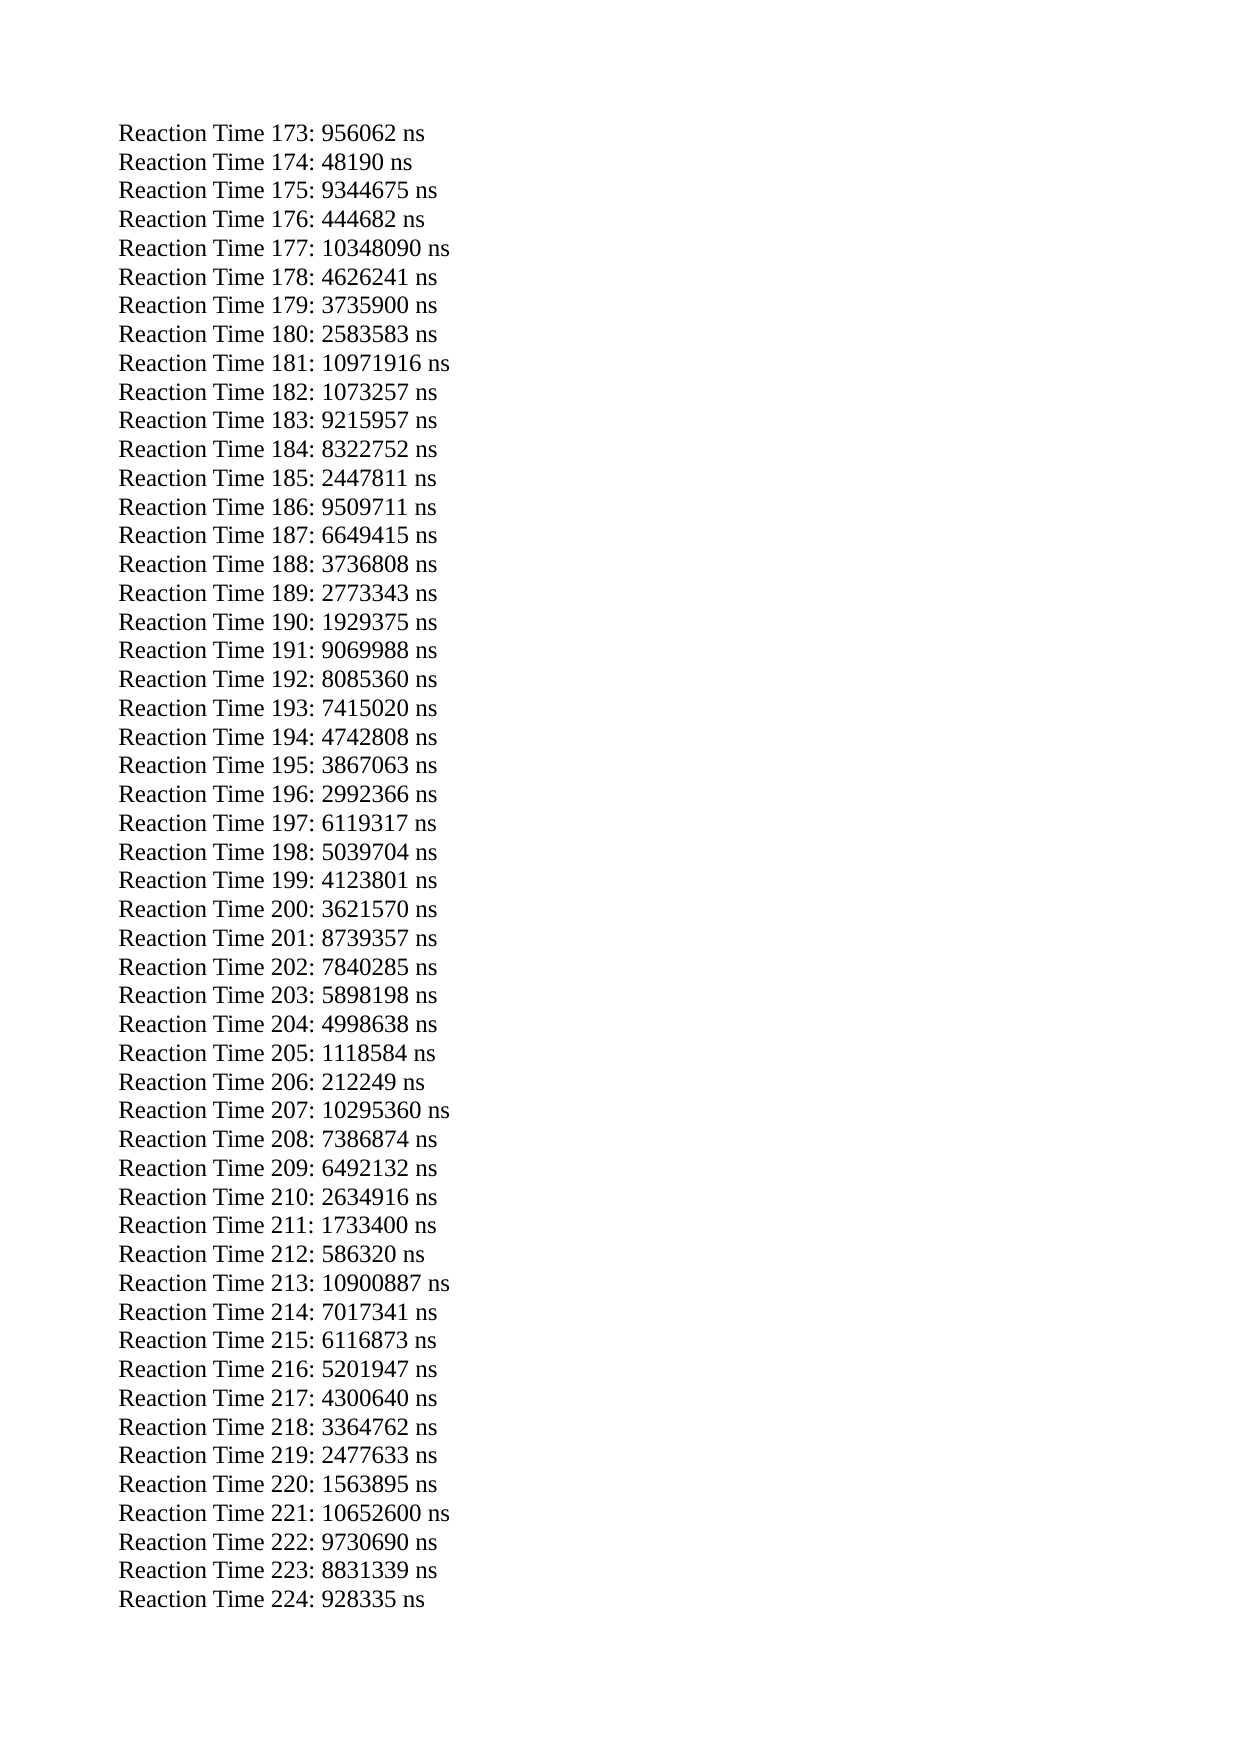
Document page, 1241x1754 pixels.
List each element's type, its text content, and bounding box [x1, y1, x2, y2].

text Reaction Time 187: 6649415 ns [118, 521, 1122, 549]
text Reaction Time 218: 3364762 ns [118, 1412, 1122, 1441]
text Reaction Time 195: 3867063 ns [118, 751, 1122, 779]
text Reaction Time 177: 10348090 ns [118, 233, 1122, 262]
text Reaction Time 182: 1073257 ns [118, 377, 1122, 406]
text Reaction Time 179: 3735900 ns [118, 291, 1122, 319]
text Reaction Time 201: 8739357 ns [118, 923, 1122, 952]
text Reaction Time 185: 2447811 ns [118, 463, 1122, 492]
text Reaction Time 193: 7415020 ns [118, 693, 1122, 722]
text Reaction Time 173: 956062 ns [118, 118, 1122, 147]
text Reaction Time 219: 2477633 ns [118, 1441, 1122, 1469]
text Reaction Time 197: 6119317 ns [118, 808, 1122, 837]
text Reaction Time 189: 2773343 ns [118, 578, 1122, 607]
text Reaction Time 180: 2583583 ns [118, 319, 1122, 348]
text Reaction Time 191: 9069988 ns [118, 636, 1122, 664]
text Reaction Time 205: 1118584 ns [118, 1038, 1122, 1067]
text Reaction Time 207: 10295360 ns [118, 1096, 1122, 1124]
text Reaction Time 203: 5898198 ns [118, 981, 1122, 1009]
text Reaction Time 192: 8085360 ns [118, 664, 1122, 693]
text Reaction Time 224: 928335 ns [118, 1584, 1122, 1613]
text Reaction Time 202: 7840285 ns [118, 952, 1122, 981]
text Reaction Time 206: 212249 ns [118, 1067, 1122, 1096]
text Reaction Time 200: 3621570 ns [118, 894, 1122, 923]
text Reaction Time 183: 9215957 ns [118, 406, 1122, 434]
text Reaction Time 210: 2634916 ns [118, 1182, 1122, 1211]
text Reaction Time 198: 5039704 ns [118, 837, 1122, 866]
text Reaction Time 221: 10652600 ns [118, 1498, 1122, 1527]
text Reaction Time 208: 7386874 ns [118, 1124, 1122, 1153]
text Reaction Time 209: 6492132 ns [118, 1153, 1122, 1182]
text Reaction Time 178: 4626241 ns [118, 262, 1122, 291]
text Reaction Time 186: 9509711 ns [118, 492, 1122, 521]
text Reaction Time 215: 6116873 ns [118, 1326, 1122, 1354]
text Reaction Time 223: 8831339 ns [118, 1556, 1122, 1584]
text Reaction Time 181: 10971916 ns [118, 348, 1122, 377]
text Reaction Time 217: 4300640 ns [118, 1383, 1122, 1412]
text Reaction Time 214: 7017341 ns [118, 1297, 1122, 1326]
text Reaction Time 188: 3736808 ns [118, 549, 1122, 578]
text Reaction Time 175: 9344675 ns [118, 176, 1122, 204]
text Reaction Time 190: 1929375 ns [118, 607, 1122, 636]
text Reaction Time 222: 9730690 ns [118, 1527, 1122, 1556]
text Reaction Time 211: 1733400 ns [118, 1211, 1122, 1239]
text Reaction Time 174: 48190 ns [118, 147, 1122, 176]
text Reaction Time 196: 2992366 ns [118, 779, 1122, 808]
text Reaction Time 220: 1563895 ns [118, 1469, 1122, 1498]
text Reaction Time 199: 4123801 ns [118, 866, 1122, 894]
text Reaction Time 212: 586320 ns [118, 1239, 1122, 1268]
text Reaction Time 184: 8322752 ns [118, 434, 1122, 463]
text Reaction Time 194: 4742808 ns [118, 722, 1122, 751]
text Reaction Time 176: 444682 ns [118, 204, 1122, 233]
text Reaction Time 204: 4998638 ns [118, 1009, 1122, 1038]
text Reaction Time 216: 5201947 ns [118, 1354, 1122, 1383]
text Reaction Time 213: 10900887 ns [118, 1268, 1122, 1297]
